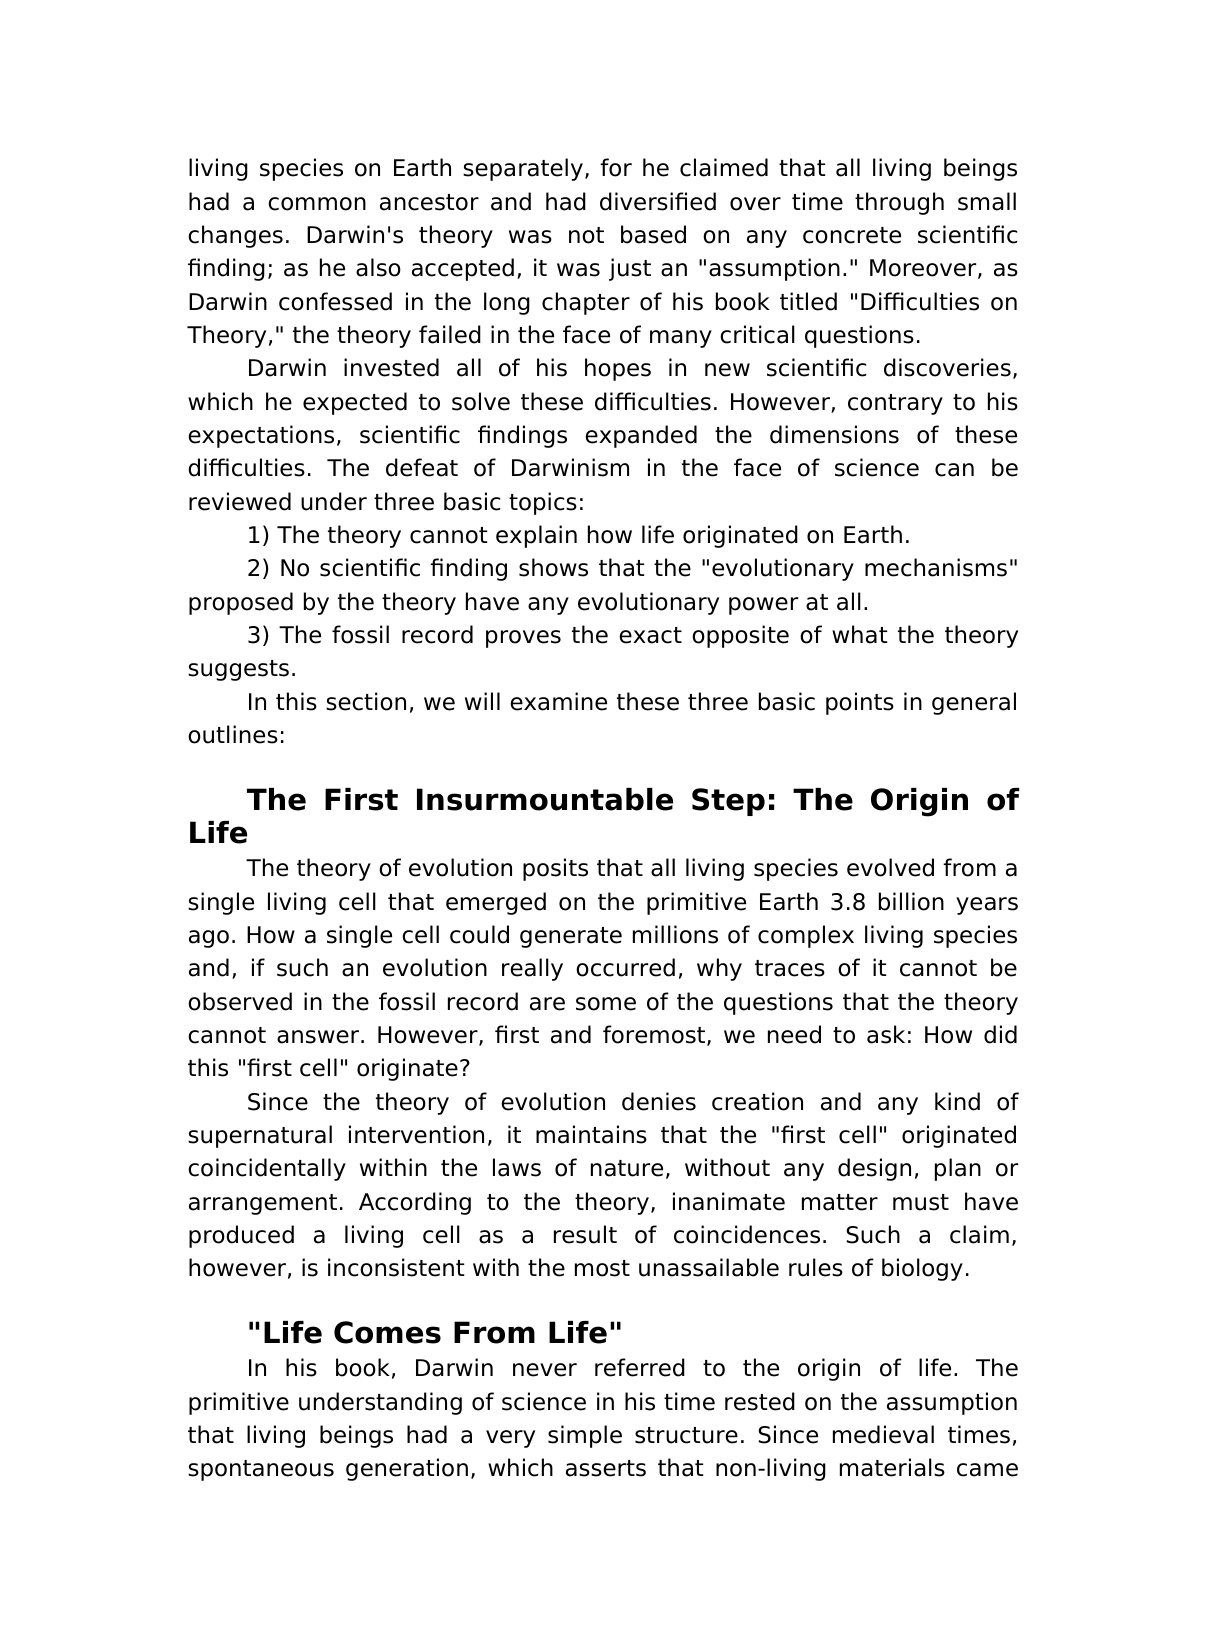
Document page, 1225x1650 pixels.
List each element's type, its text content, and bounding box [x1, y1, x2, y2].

text The First Insurmountable Step: The Origin of Life [187, 783, 1020, 850]
text The theory of evolution posits that all living species evolved from a single living cell that emerged on the primitive Earth 3.8 billion years ago. How a single cell could generate millions of complex living species and, if such an evolution really occurred, why traces of it cannot be observed in the fossil record are some of the questions that the theory cannot answer. However, first and foremost, we need to ask: How did this "first cell" originate? [187, 850, 1020, 1083]
text 2) No scientific finding shows that the "evolutionary mechanisms" proposed by the theory have any evolutionary power at all. [187, 550, 1020, 617]
text 3) The fossil record proves the exact opposite of what the theory suggests. [187, 617, 1020, 683]
text Darwin invested all of his hopes in new scientific discoveries, which he expected to solve these difficulties. However, contrary to his expectations, scientific findings expanded the dimensions of these difficulties. The defeat of Darwinism in the face of science can be reviewed under three basic topics: [187, 350, 1020, 517]
text "Life Comes From Life" [187, 1317, 1020, 1350]
text In his book, Darwin never referred to the origin of life. The primitive understanding of science in his time rested on the assumption that living beings had a very simple structure. Since medieval times, spontaneous generation, which asserts that non-living materials came [187, 1350, 1020, 1483]
text In this section, we will examine these three basic points in general outlines: [187, 683, 1020, 750]
text 1) The theory cannot explain how life originated on Earth. [187, 517, 1020, 550]
text Since the theory of evolution denies creation and any kind of supernatural intervention, it maintains that the "first cell" originated coincidentally within the laws of nature, without any design, plan or arrangement. According to the theory, inanimate matter must have produced a living cell as a result of coincidences. Such a claim, however, is inconsistent with the most unassailable rules of biology. [187, 1083, 1020, 1283]
text living species on Earth separately, for he claimed that all living beings had a common ancestor and had diversified over time through small changes. Darwin's theory was not based on any concrete scientific finding; as he also accepted, it was just an "assumption." Moreover, as Darwin confessed in the long chapter of his book titled "Difficulties on Theory," the theory failed in the face of many critical questions. [187, 150, 1020, 350]
